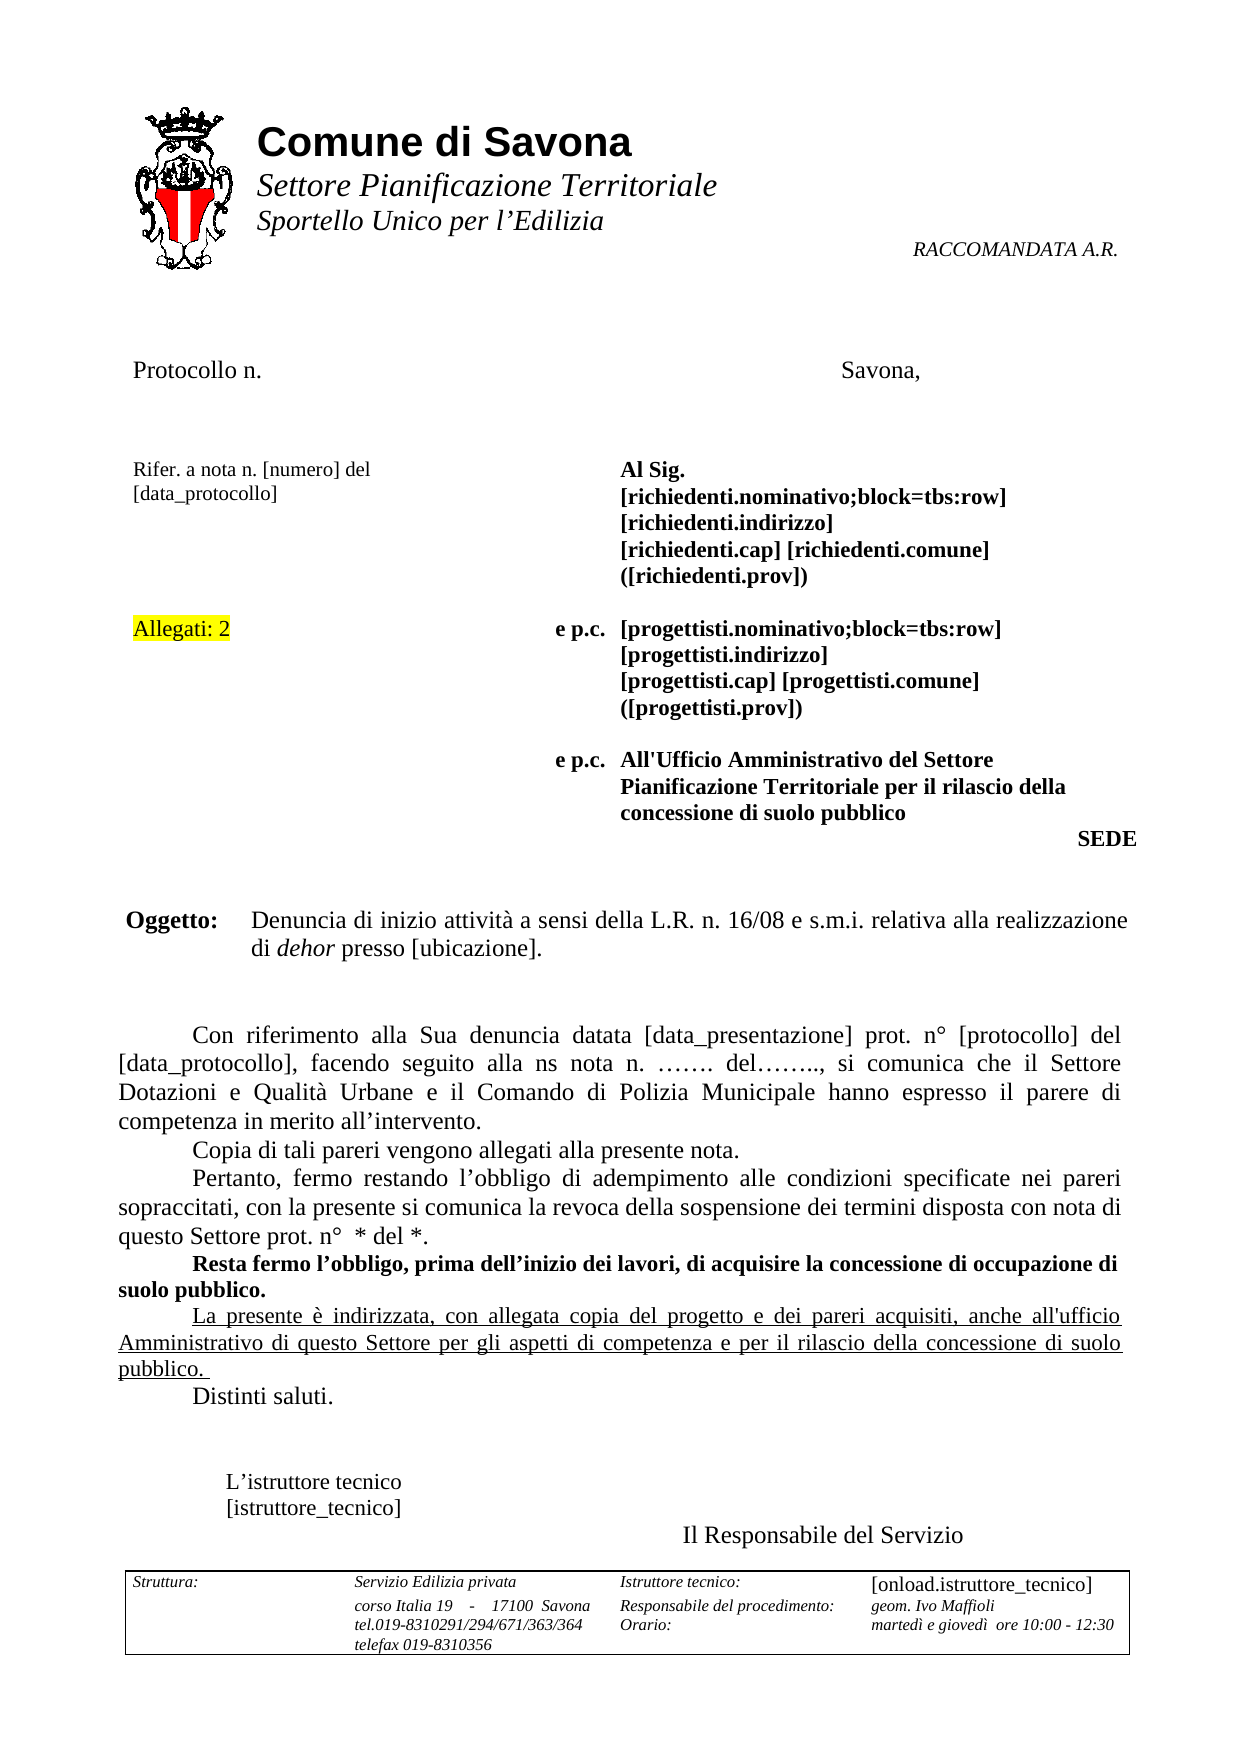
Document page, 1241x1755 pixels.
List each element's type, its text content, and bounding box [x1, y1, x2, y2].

table_cell [126, 746, 484, 852]
table_header Rifer. a nota n. [numero] del [data_protocollo] [126, 457, 484, 615]
table_header Oggetto: [118, 905, 243, 962]
text Distinti saluti. [118, 1381, 1122, 1410]
table_header [485, 457, 613, 615]
table_cell Il Responsabile del Servizio [509, 1520, 1137, 1549]
table_header Protocollo n. [125, 356, 631, 384]
table_header Al Sig. [richiedenti.nominativo;block=tbs:row] [richiedenti.indirizzo] [richiedenti.cap] [richiedenti.comune] ([richiedenti.prov]) [613, 457, 1144, 615]
text Con riferimento alla Sua denuncia datata [data_presentazione] prot. n° [protocollo] del [data_protocollo], facendo seguito alla ns nota n. ……. del…….., si comunica che il Settore Dotazioni e Qualità Urbane e il Comando di Polizia Municipale hanno espresso il parere di competenza in merito all’intervento. [118, 1020, 1122, 1135]
table_cell [progettisti.nominativo;block=tbs:row] [progettisti.indirizzo] [progettisti.cap] [progettisti.comune] ([progettisti.prov]) [613, 615, 1144, 746]
text pubblico. [118, 1353, 1122, 1381]
text Copia di tali pareri vengono allegati alla presente nota. [118, 1135, 1122, 1163]
table_cell e p.c. [485, 615, 613, 746]
table_header Denuncia di inizio attività a sensi della L.R. n. 16/08 e s.m.i. relativa alla realizzazione di dehor presso [ubicazione]. [244, 905, 1137, 962]
table_cell e p.c. [485, 746, 613, 852]
text La presente è indirizzata, con allegata copia del progetto e dei pareri acquisiti, anche all'ufficio Amministrativo di questo Settore per gli aspetti di competenza e per il rilascio della concessione di suolo [118, 1302, 1122, 1352]
text Pertanto, fermo restando l’obbligo di adempimento alle condizioni specificate nei pareri sopraccitati, con la presente si comunica la revoca della sospensione dei termini disposta con nota di questo Settore prot. n° * del *. [118, 1163, 1122, 1250]
text Resta fermo l’obbligo, prima dell’inizio dei lavori, di acquisire la concessione di occupazione di suolo pubblico. [118, 1250, 1122, 1302]
table_header L’istruttore tecnico [istruttore_tecnico] [118, 1468, 509, 1520]
table_header Savona, [631, 356, 1137, 384]
table_cell All'Ufficio Amministrativo del Settore Pianificazione Territoriale per il rilascio della concessione di suolo pubblico SEDE [613, 746, 1144, 852]
table_cell Allegati: 2 [126, 615, 484, 746]
table_header [509, 1468, 1137, 1520]
table_cell [118, 1520, 509, 1549]
